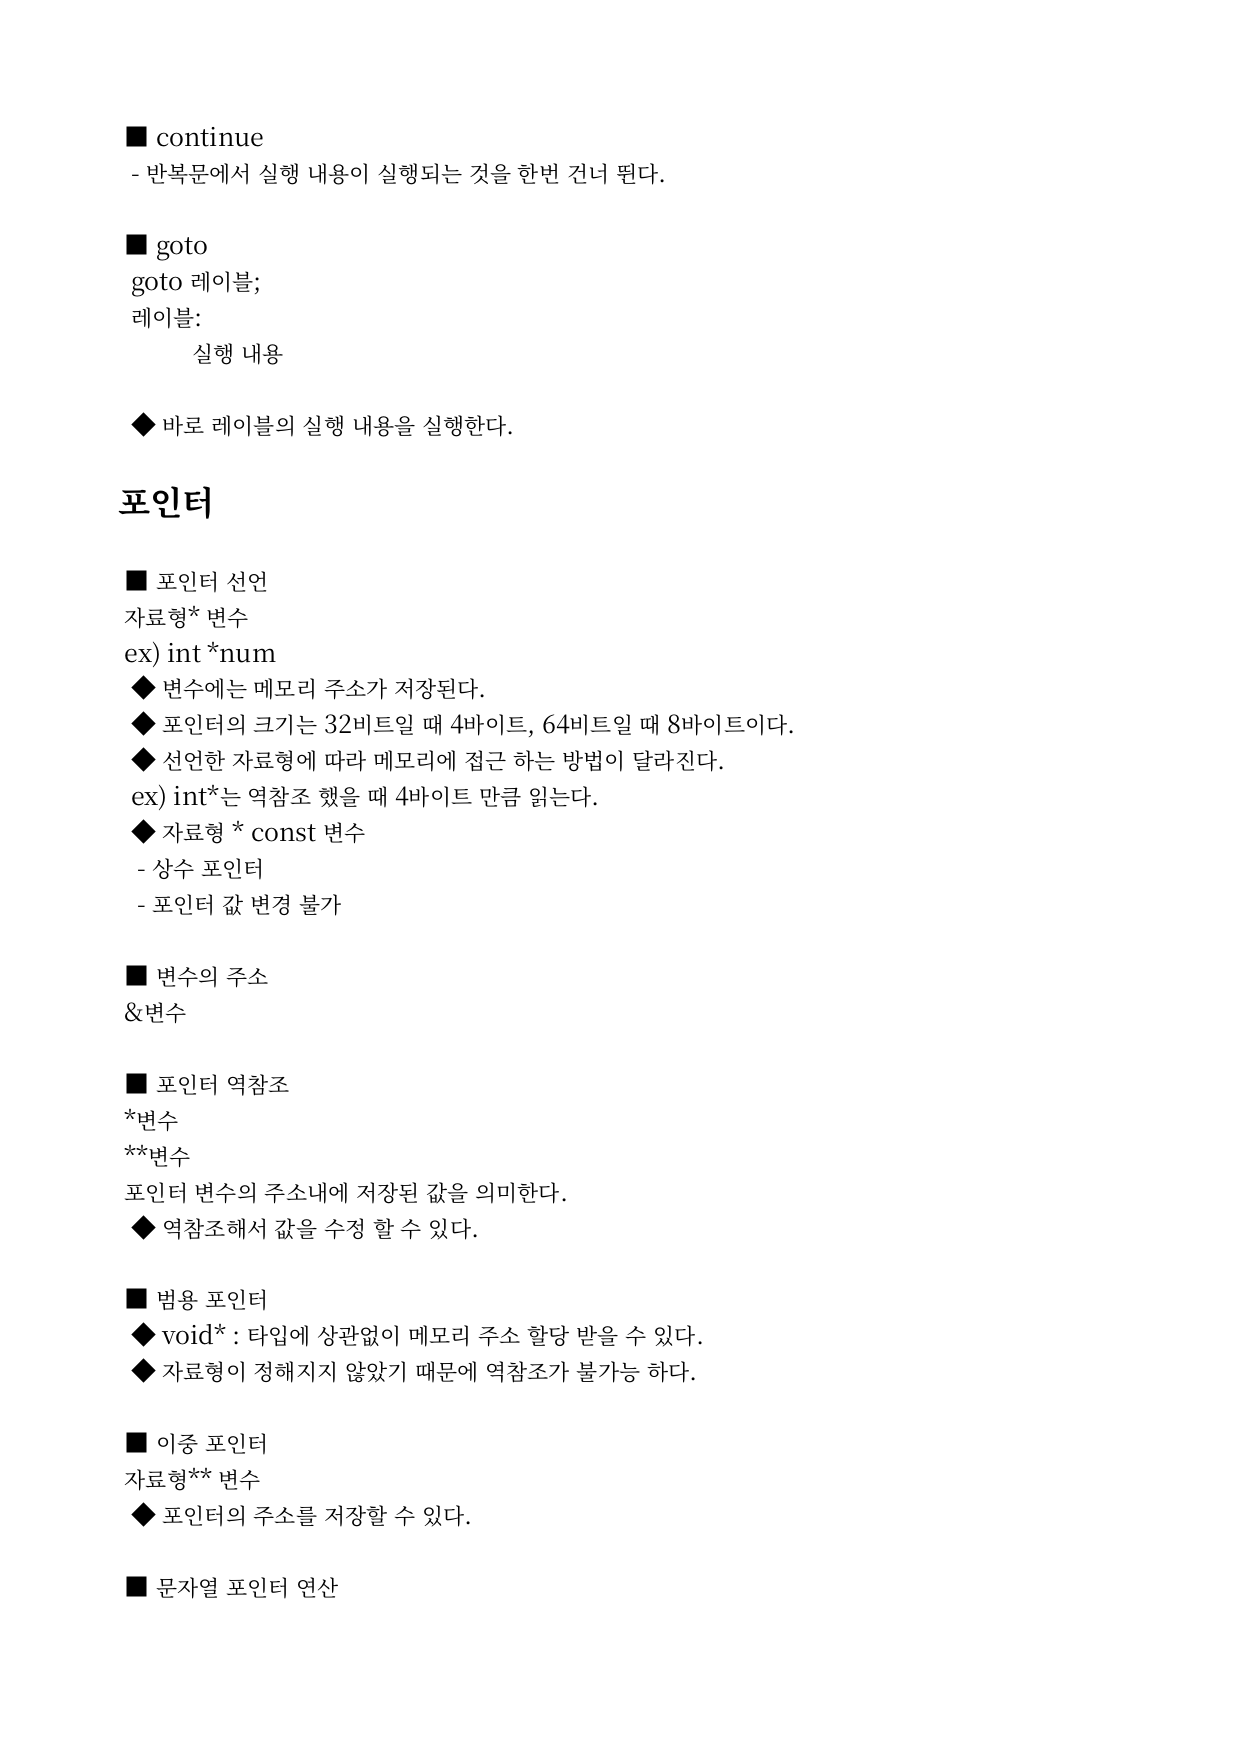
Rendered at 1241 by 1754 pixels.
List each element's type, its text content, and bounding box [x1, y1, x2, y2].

text - 반복문에서 실행 내용이 실행되는 것을 한번 건너 뛴다. [118, 154, 1122, 190]
text ■ 포인터 선언 [118, 561, 1122, 597]
text 자료형* 변수 [118, 597, 1122, 633]
text ◆ 포인터의 주소를 저장할 수 있다. [118, 1496, 1122, 1532]
text 포인터 [118, 477, 1122, 525]
text ■ 이중 포인터 [118, 1424, 1122, 1460]
text ■ 포인터 역참조 [118, 1064, 1122, 1100]
text 포인터 변수의 주소내에 저장된 값을 의미한다. [118, 1172, 1122, 1208]
text **변수 [118, 1136, 1122, 1172]
text ◆ 자료형 * const 변수 [118, 813, 1122, 849]
text 실행 내용 [118, 334, 1122, 370]
text - 상수 포인터 [118, 849, 1122, 885]
text goto 레이블; [118, 262, 1122, 298]
text ■ 문자열 포인터 연산 [118, 1568, 1122, 1603]
text ◆ 변수에는 메모리 주소가 저장된다. [118, 669, 1122, 705]
text ■ continue [118, 118, 1122, 154]
text ◆ 역참조해서 값을 수정 할 수 있다. [118, 1208, 1122, 1244]
text ◆ 선언한 자료형에 따라 메모리에 접근 하는 방법이 달라진다. [118, 741, 1122, 777]
text ■ goto [118, 226, 1122, 262]
text ■ 변수의 주소 [118, 957, 1122, 993]
text &변수 [118, 993, 1122, 1028]
text ◆ 포인터의 크기는 32비트일 때 4바이트, 64비트일 때 8바이트이다. [118, 705, 1122, 741]
text 레이블: [118, 298, 1122, 334]
text - 포인터 값 변경 불가 [118, 885, 1122, 921]
text 자료형** 변수 [118, 1460, 1122, 1496]
text ex) int *num [118, 633, 1122, 669]
text ◆ void* : 타입에 상관없이 메모리 주소 할당 받을 수 있다. [118, 1316, 1122, 1352]
text ◆ 바로 레이블의 실행 내용을 실행한다. [118, 406, 1122, 442]
text ex) int*는 역참조 했을 때 4바이트 만큼 읽는다. [118, 777, 1122, 813]
text ■ 범용 포인터 [118, 1280, 1122, 1316]
text ◆ 자료형이 정해지지 않았기 때문에 역참조가 불가능 하다. [118, 1352, 1122, 1388]
text *변수 [118, 1100, 1122, 1136]
